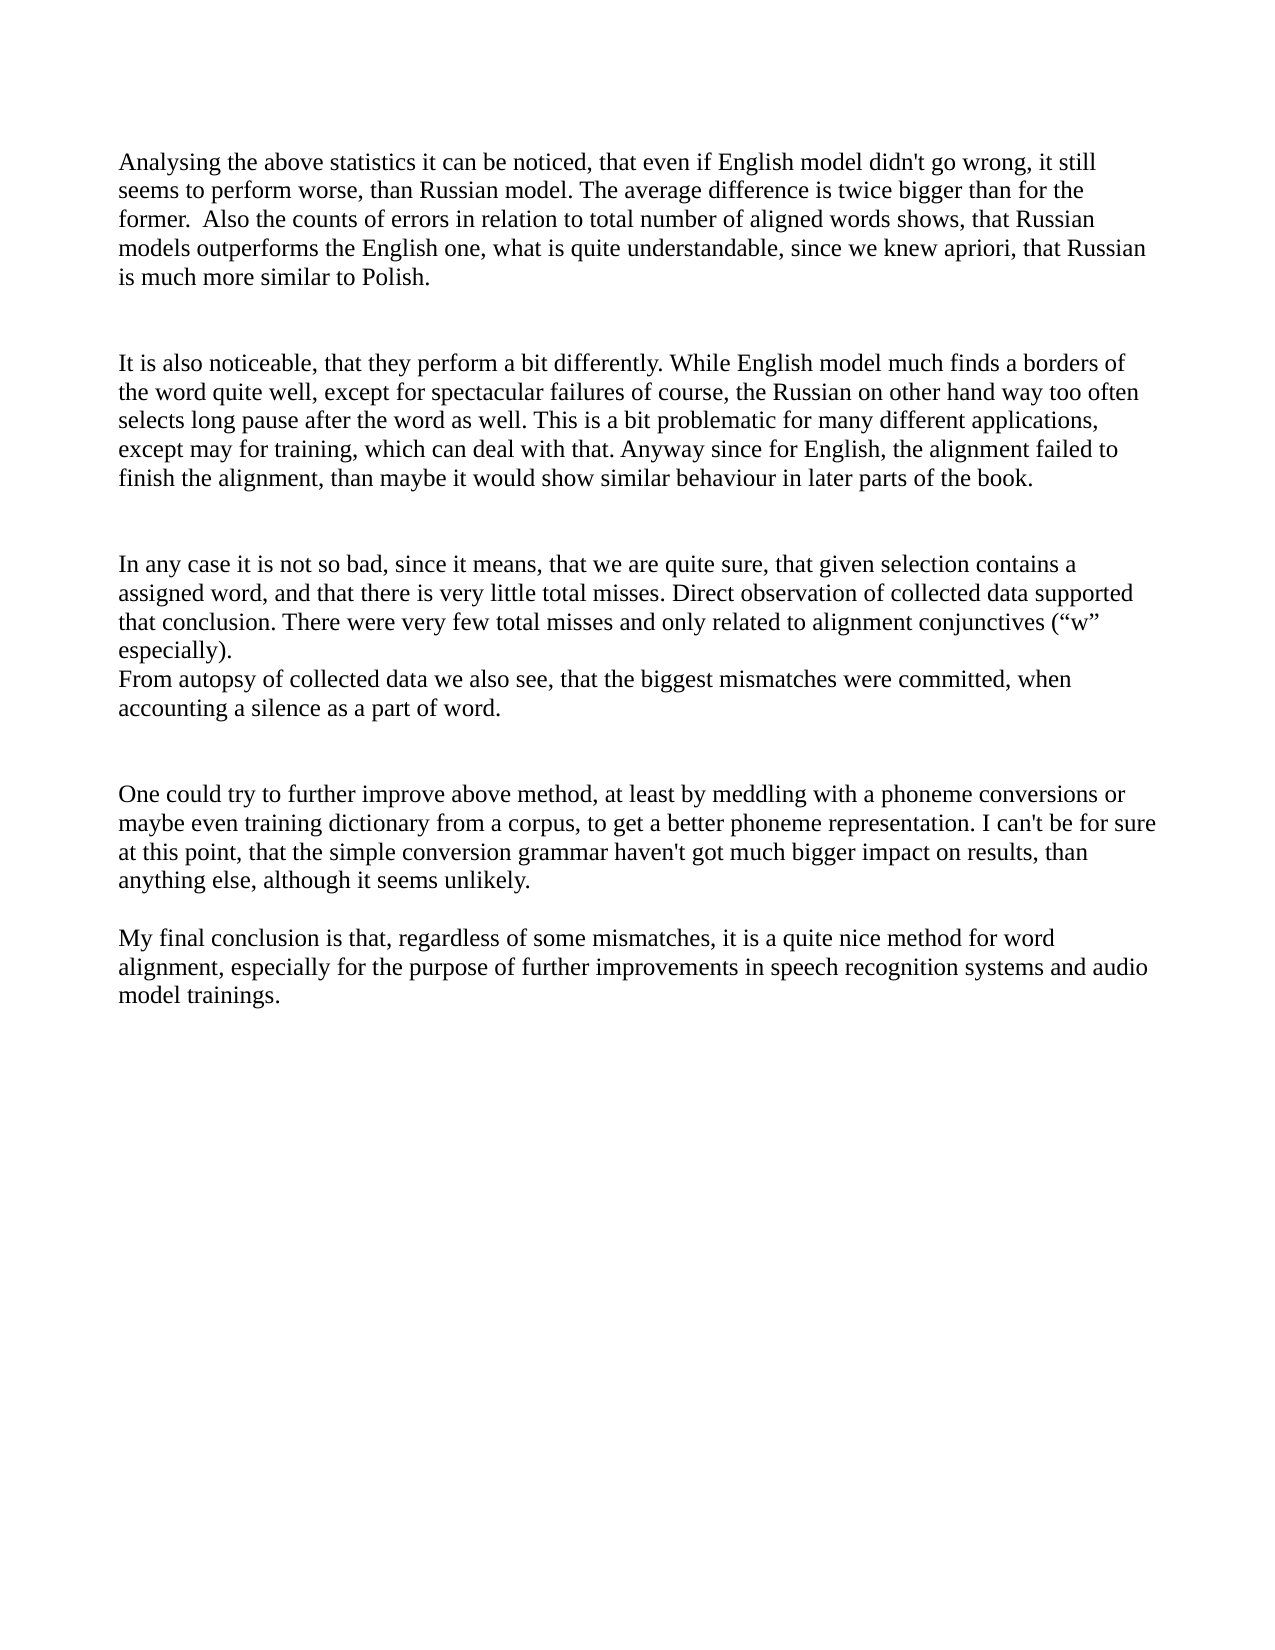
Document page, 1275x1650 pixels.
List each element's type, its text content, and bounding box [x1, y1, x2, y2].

text From autopsy of collected data we also see, that the biggest mismatches were committed, when accounting a silence as a part of word. [118, 664, 1157, 722]
text Analysing the above statistics it can be noticed, that even if English model didn't go wrong, it still seems to perform worse, than Russian model. The average difference is twice bigger than for the former. Also the counts of errors in relation to total number of aligned words shows, that Russian models outperforms the English one, what is quite understandable, since we knew apriori, that Russian is much more similar to Polish. [118, 147, 1157, 291]
text It is also noticeable, that they perform a bit differently. While English model much finds a borders of the word quite well, except for spectacular failures of course, the Russian on other hand way too often selects long pause after the word as well. This is a bit problematic for many different applications, except may for training, which can deal with that. Anyway since for English, the alignment failed to finish the alignment, than maybe it would show similar behaviour in later parts of the book. [118, 348, 1157, 492]
text One could try to further improve above method, at least by meddling with a phoneme conversions or maybe even training dictionary from a corpus, to get a better phoneme representation. I can't be for sure at this point, that the simple conversion grammar haven't got much bigger impact on results, than anything else, although it seems unlikely. [118, 779, 1157, 894]
text In any case it is not so bad, since it means, that we are quite sure, that given selection contains a assigned word, and that there is very little total misses. Direct observation of collected data supported that conclusion. There were very few total misses and only related to alignment conjunctives (“w” especially). [118, 549, 1157, 664]
text My final conclusion is that, regardless of some mismatches, it is a quite nice method for word alignment, especially for the purpose of further improvements in speech recognition systems and audio model trainings. [118, 923, 1157, 1009]
